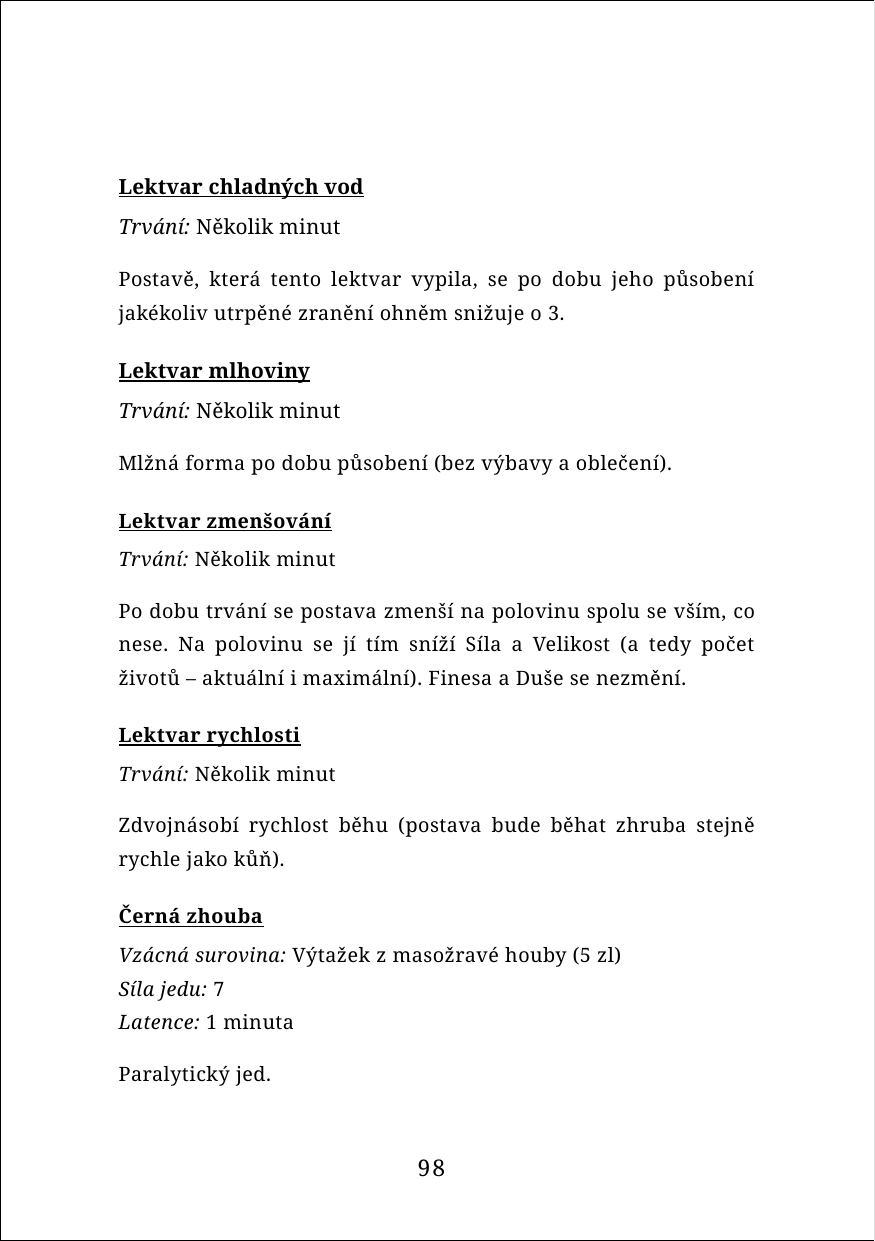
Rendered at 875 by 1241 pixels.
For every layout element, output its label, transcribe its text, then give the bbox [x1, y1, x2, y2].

text Trvání: Několik minut [118, 760, 756, 787]
text Trvání: Několik minut [118, 546, 756, 573]
text Trvání: Několik minut [118, 212, 756, 240]
subtitle Lektvar zmenšování [118, 507, 756, 534]
subtitle Lektvar rychlosti [118, 722, 756, 748]
subtitle Lektvar chladných vod [118, 172, 756, 200]
subtitle Lektvar mlhoviny [118, 356, 756, 384]
text Paralytický jed. [118, 1060, 756, 1087]
text Zdvojnásobí rychlost běhu (postava bude běhat zhruba stejně rychle jako kůň). [118, 812, 756, 872]
text Mlžná forma po dobu působení (bez výbavy a oblečení). [118, 449, 756, 477]
text Trvání: Několik minut [118, 396, 756, 425]
subtitle Černá zhouba [118, 903, 756, 929]
text Po dobu trvání se postava zmenší na polovinu spolu se vším, co nese. Na polovinu se jí tím sníží Síla a Velikost (a tedy počet životů – aktuální i maximální). Finesa a Duše se nezmění. [118, 597, 756, 691]
text Vzácná surovina: Výtažek z masožravé houby (5 zl) Síla jedu: 7 Latence: 1 minuta [118, 941, 756, 1036]
text Postavě, která tento lektvar vypila, se po dobu jeho působení jakékoliv utrpěné zranění ohněm snižuje o 3. [118, 265, 756, 326]
